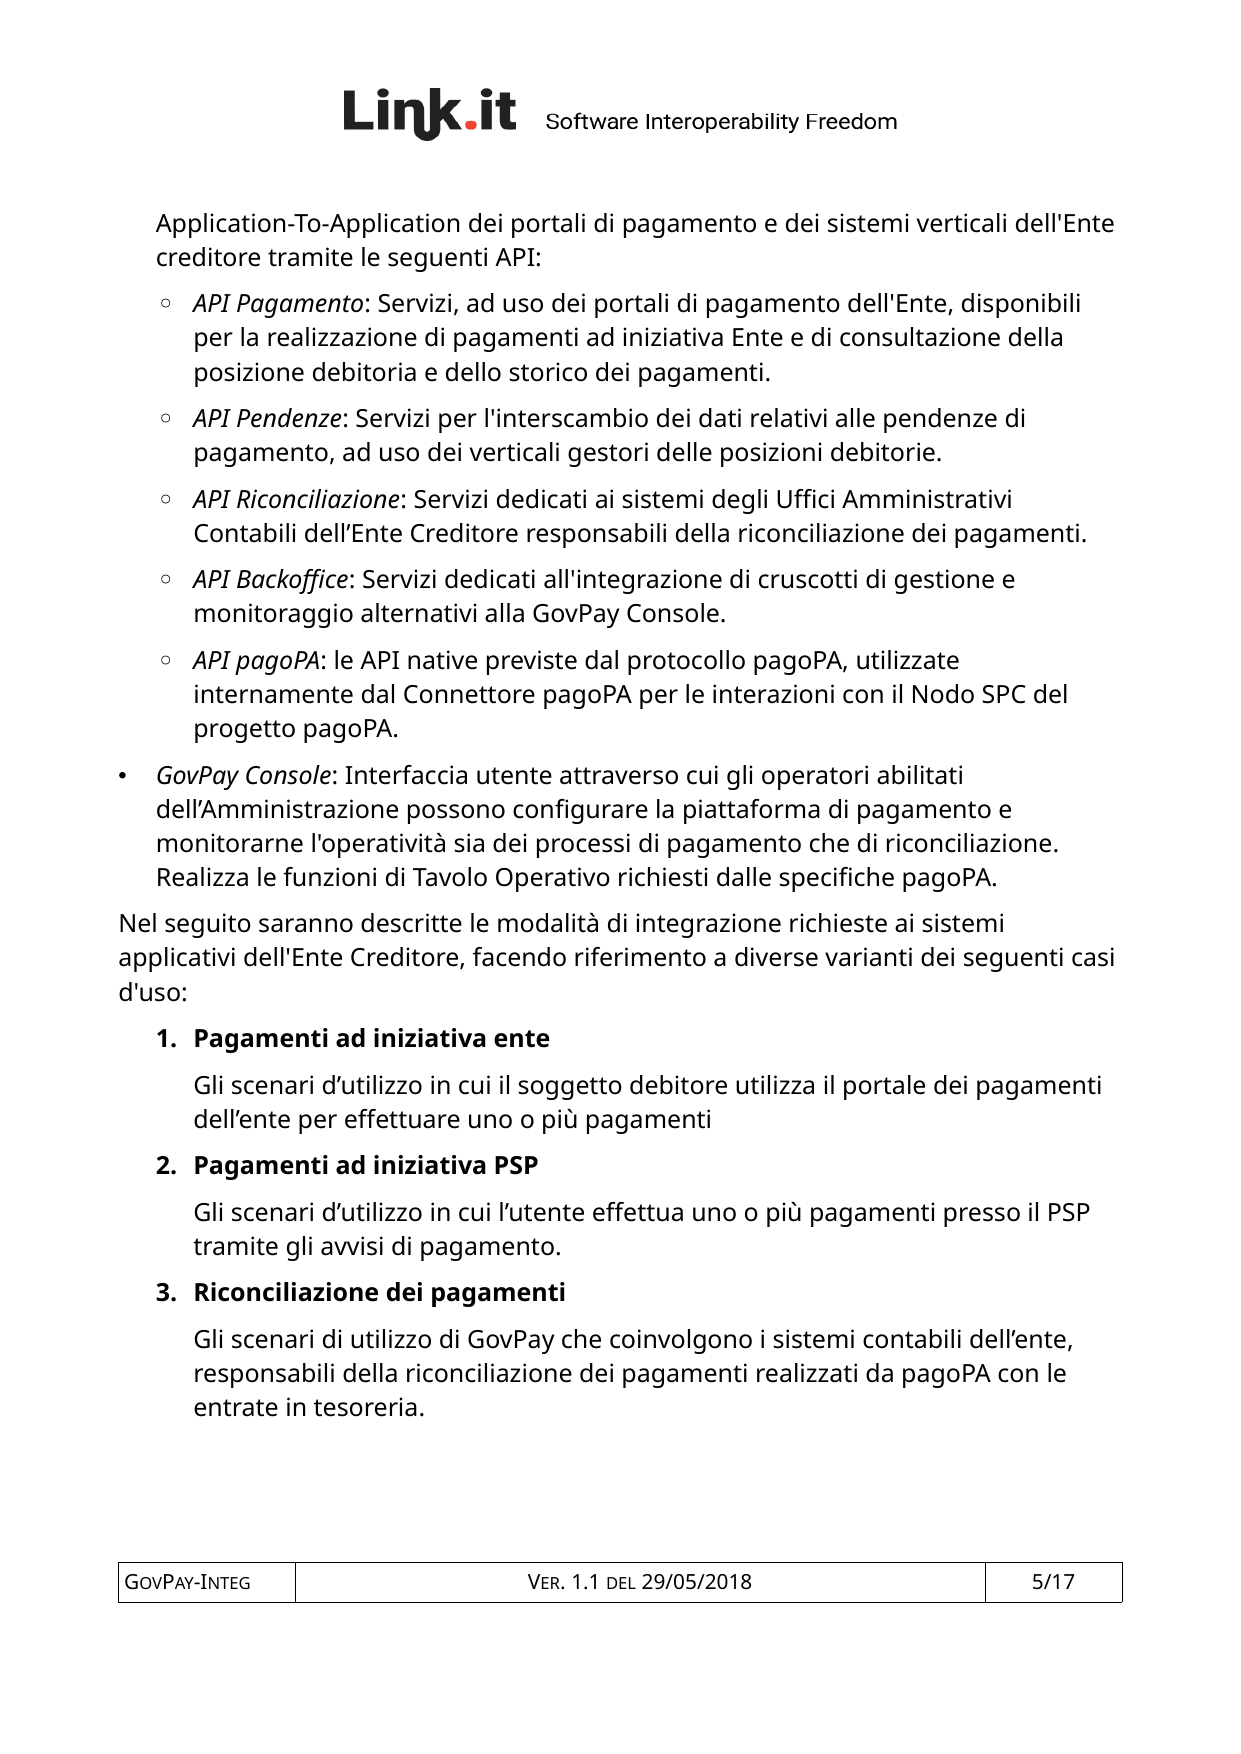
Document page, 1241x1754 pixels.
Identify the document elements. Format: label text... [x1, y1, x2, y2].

list GovPay Console: Interfaccia utente attraverso cui gli operatori abilitati dell’Amministrazione possono configurare la piattaforma di pagamento e monitorarne l'operatività sia dei processi di pagamento che di riconciliazione. Realizza le funzioni di Tavolo Operativo richiesti dalle specifiche pagoPA. [118, 757, 1122, 893]
list Pagamenti ad iniziativa ente [156, 1021, 1122, 1055]
list API pagoPA: le API native previste dal protocollo pagoPA, utilizzate internamente dal Connettore pagoPA per le interazioni con il Nodo SPC del progetto pagoPA. [156, 643, 1122, 745]
picture [269, 69, 971, 152]
list API Pagamento: Servizi, ad uso dei portali di pagamento dell'Ente, disponibili per la realizzazione di pagamenti ad iniziativa Ente e di consultazione della posizione debitoria e dello storico dei pagamenti. [156, 286, 1122, 388]
list Pagamenti ad iniziativa PSP [156, 1148, 1122, 1182]
list Riconciliazione dei pagamenti [156, 1275, 1122, 1309]
list API Riconciliazione: Servizi dedicati ai sistemi degli Uffici Amministrativi Contabili dell’Ente Creditore responsabili della riconciliazione dei pagamenti. [156, 481, 1122, 549]
text Gli scenari d’utilizzo in cui l’utente effettua uno o più pagamenti presso il PSP tramite gli avvisi di pagamento. [193, 1194, 1122, 1263]
text Gli scenari di utilizzo di GovPay che coinvolgono i sistemi contabili dell’ente, responsabili della riconciliazione dei pagamenti realizzati da pagoPA con le entrate in tesoreria. [193, 1322, 1122, 1424]
list API Pendenze: Servizi per l'interscambio dei dati relativi alle pendenze di pagamento, ad uso dei verticali gestori delle posizioni debitorie. [156, 401, 1122, 469]
list Application-To-Application dei portali di pagamento e dei sistemi verticali dell'Ente creditore tramite le seguenti API: [118, 205, 1122, 273]
text Gli scenari d’utilizzo in cui il soggetto debitore utilizza il portale dei pagamenti dell’ente per effettuare uno o più pagamenti [193, 1067, 1122, 1135]
list API Backoffice: Servizi dedicati all'integrazione di cruscotti di gestione e monitoraggio alternativi alla GovPay Console. [156, 562, 1122, 630]
text Nel seguito saranno descritte le modalità di integrazione richieste ai sistemi applicativi dell'Ente Creditore, facendo riferimento a diverse varianti dei seguenti casi d'uso: [118, 906, 1122, 1008]
